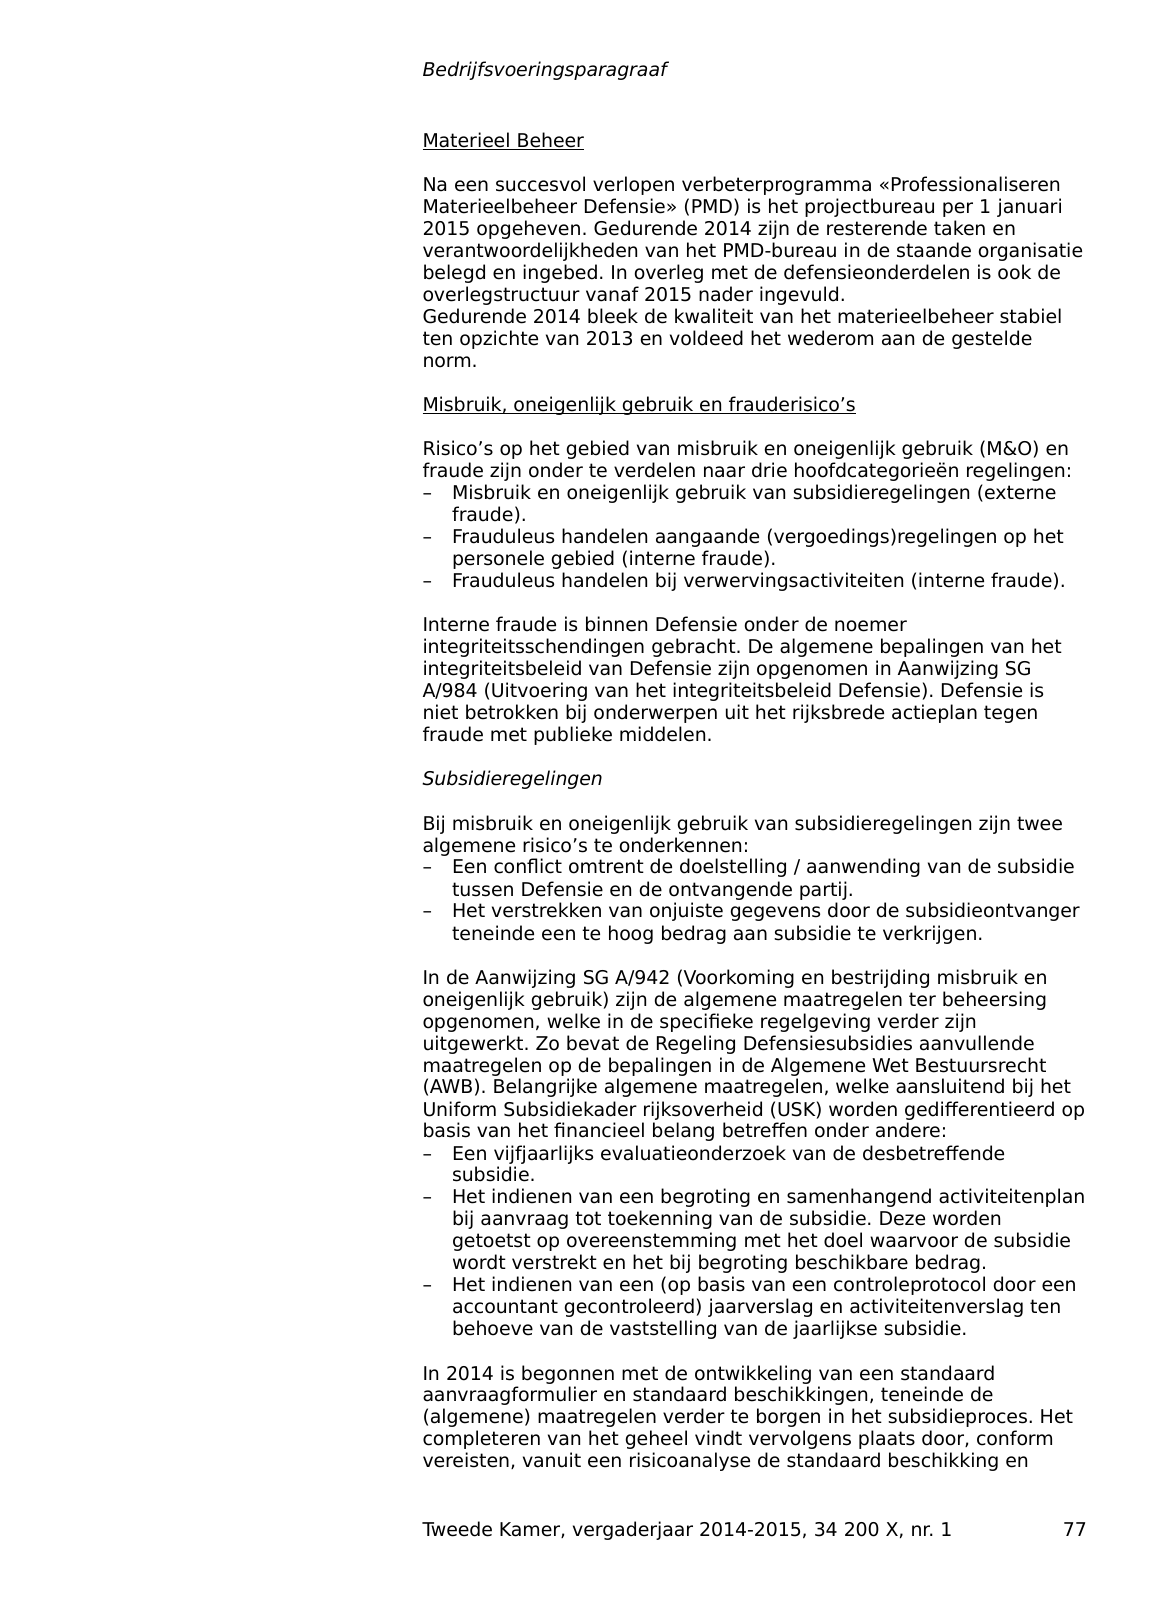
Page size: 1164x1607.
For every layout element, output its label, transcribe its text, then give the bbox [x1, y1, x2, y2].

text – Het verstrekken van onjuiste gegevens door de subsidieontvanger teneinde een te hoog bedrag aan subsidie te verkrijgen. [422, 900, 1087, 944]
text Bij misbruik en oneigenlijk gebruik van subsidieregelingen zijn twee algemene risico’s te onderkennen: [422, 812, 1087, 856]
text – Het indienen van een (op basis van een controleprotocol door een accountant gecontroleerd) jaarverslag en activiteitenverslag ten behoeve van de vaststelling van de jaarlijkse subsidie. [422, 1274, 1087, 1340]
text In 2014 is begonnen met de ontwikkeling van een standaard aanvraagformulier en standaard beschikkingen, teneinde de (algemene) maatregelen verder te borgen in het subsidieproces. Het completeren van het geheel vindt vervolgens plaats door, conform vereisten, vanuit een risicoanalyse de standaard beschikking en [422, 1362, 1087, 1472]
text Na een succesvol verlopen verbeterprogramma «Professionaliseren Materieelbeheer Defensie» (PMD) is het projectbureau per 1 januari 2015 opgeheven. Gedurende 2014 zijn de resterende taken en verantwoordelijkheden van het PMD-bureau in de staande organisatie belegd en ingebed. In overleg met de defensieonderdelen is ook de overlegstructuur vanaf 2015 nader ingevuld. [422, 174, 1087, 306]
text Gedurende 2014 bleek de kwaliteit van het materieelbeheer stabiel ten opzichte van 2013 en voldeed het wederom aan de gestelde norm. [422, 306, 1087, 372]
text In de Aanwijzing SG A/942 (Voorkoming en bestrijding misbruik en oneigenlijk gebruik) zijn de algemene maatregelen ter beheersing opgenomen, welke in de specifieke regelgeving verder zijn uitgewerkt. Zo bevat de Regeling Defensiesubsidies aanvullende maatregelen op de bepalingen in de Algemene Wet Bestuursrecht (AWB). Belangrijke algemene maatregelen, welke aansluitend bij het Uniform Subsidiekader rijksoverheid (USK) worden gedifferentieerd op basis van het financieel belang betreffen onder andere: [422, 967, 1087, 1142]
text Interne fraude is binnen Defensie onder de noemer integriteitsschendingen gebracht. De algemene bepalingen van het integriteitsbeleid van Defensie zijn opgenomen in Aanwijzing SG A/984 (Uitvoering van het integriteitsbeleid Defensie). Defensie is niet betrokken bij onderwerpen uit het rijksbrede actieplan tegen fraude met publieke middelen. [422, 614, 1087, 746]
subtitle Misbruik, oneigenlijk gebruik en frauderisico’s [422, 394, 1087, 416]
text – Het indienen van een begroting en samenhangend activiteitenplan bij aanvraag tot toekenning van de subsidie. Deze worden getoetst op overeenstemming met het doel waarvoor de subsidie wordt verstrekt en het bij begroting beschikbare bedrag. [422, 1186, 1087, 1274]
text – Een conflict omtrent de doelstelling / aanwending van de subsidie tussen Defensie en de ontvangende partij. [422, 856, 1087, 900]
text – Frauduleus handelen aangaande (vergoedings)regelingen op het personele gebied (interne fraude). [422, 526, 1087, 570]
text – Een vijfjaarlijks evaluatieonderzoek van de desbetreffende subsidie. [422, 1142, 1087, 1186]
text – Frauduleus handelen bij verwervingsactiviteiten (interne fraude). [422, 570, 1087, 592]
text Risico’s op het gebied van misbruik en oneigenlijk gebruik (M&O) en fraude zijn onder te verdelen naar drie hoofdcategorieën regelingen: [422, 438, 1087, 482]
subtitle Subsidieregelingen [422, 768, 1087, 790]
subtitle Materieel Beheer [422, 130, 1087, 152]
text – Misbruik en oneigenlijk gebruik van subsidieregelingen (externe fraude). [422, 482, 1087, 526]
